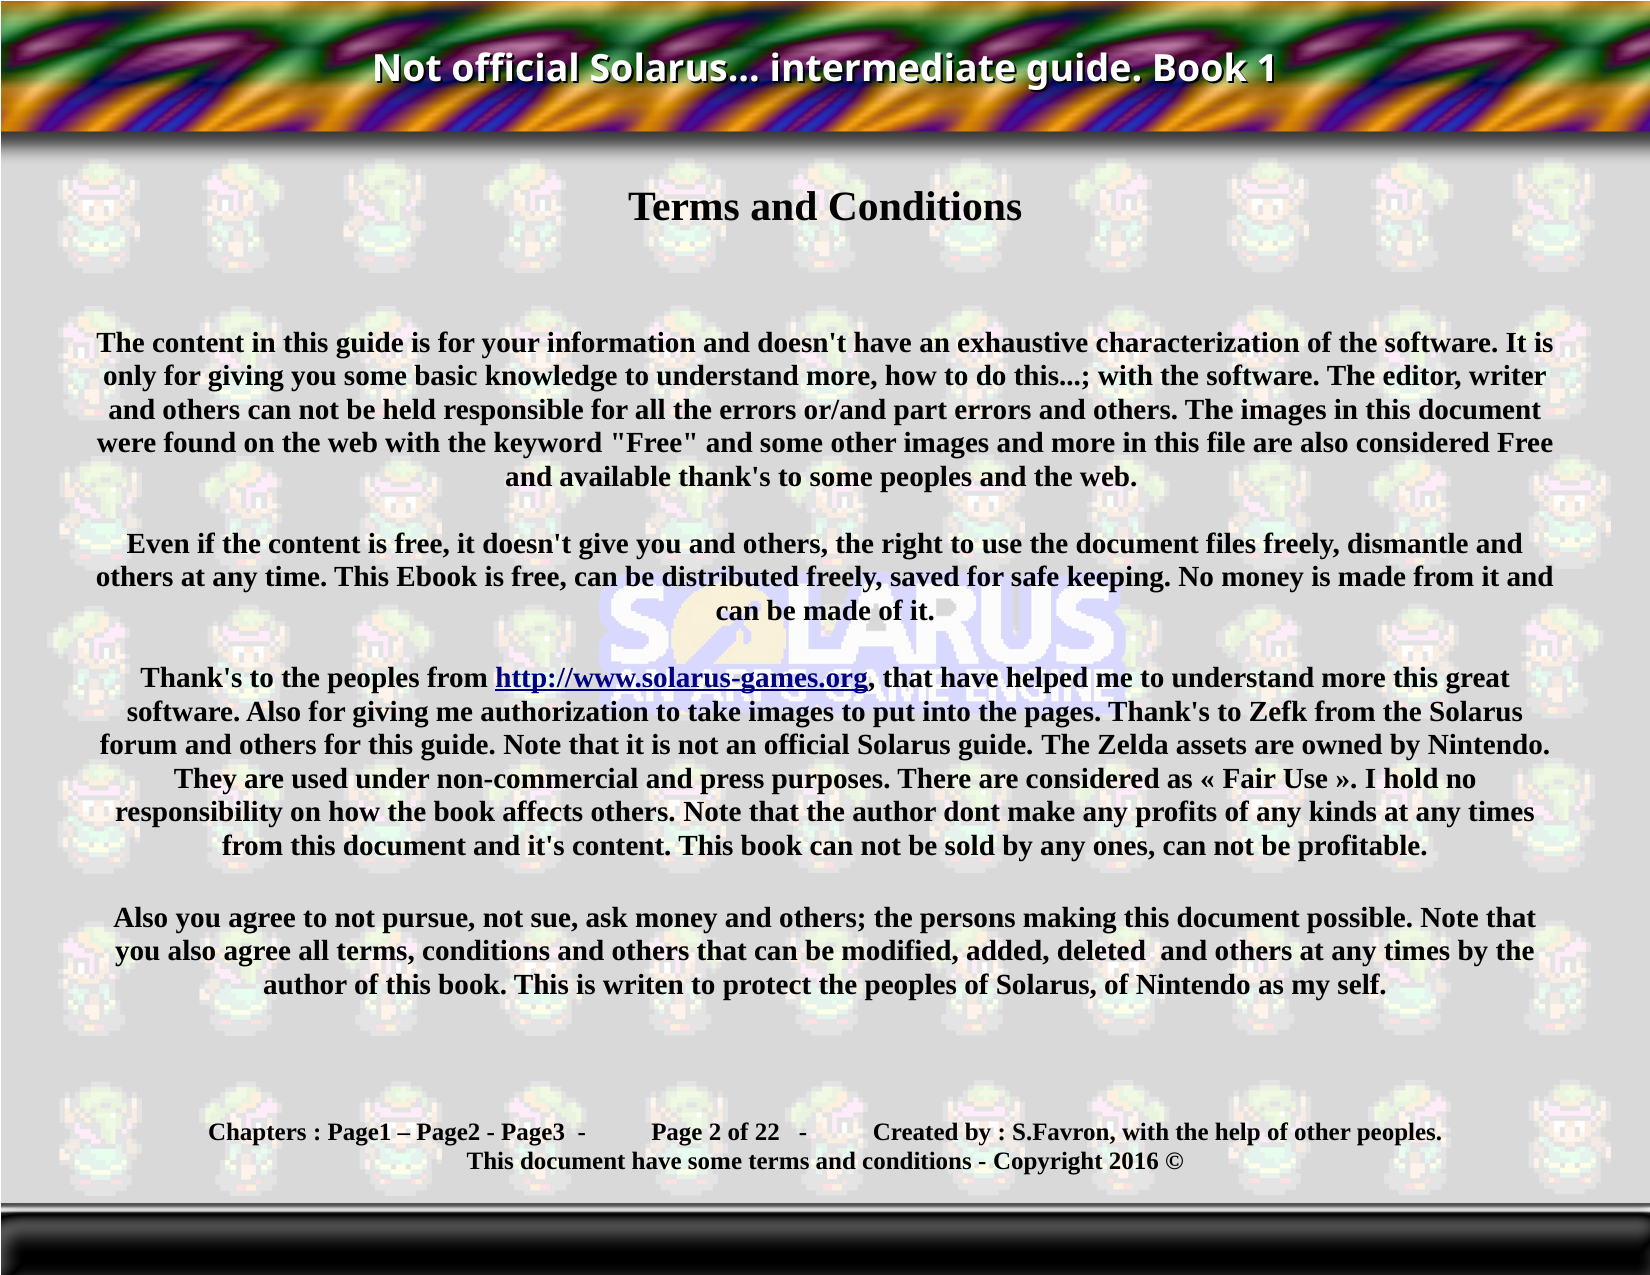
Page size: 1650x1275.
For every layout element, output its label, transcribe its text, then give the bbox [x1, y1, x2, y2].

picture [1, 1, 1650, 1275]
text Also you agree to not pursue, not sue, ask money and others; the persons making this document possible. Note that you also agree all terms, conditions and others that can be modified, added, deleted and others at any times by the author of this book. This is writen to protect the peoples of Solarus, of Nintendo as my self. [89, 900, 1561, 1000]
text The content in this guide is for your information and doesn't have an exhaustive characterization of the software. It is only for giving you some basic knowledge to understand more, how to do this...; with the software. The editor, writer and others can not be held responsible for all the errors or/and part errors and others. The images in this document were found on the web with the keyword "Free" and some other images and more in this file are also considered Free and available thank's to some peoples and the web. [89, 325, 1561, 492]
text Even if the content is free, it doesn't give you and others, the right to use the document files freely, dismantle and others at any time. This Ebook is free, can be distributed freely, saved for safe keeping. No money is made from it and can be made of it. [89, 526, 1561, 627]
text Terms and Conditions [89, 181, 1561, 229]
text Thank's to the peoples from http://www.solarus-games.org, that have helped me to understand more this great software. Also for giving me authorization to take images to put into the pages. Thank's to Zefk from the Solarus forum and others for this guide. Note that it is not an official Solarus guide. The Zelda assets are owned by Nintendo. They are used under non-commercial and press purposes. There are considered as « Fair Use ». I hold no responsibility on how the book affects others. Note that the author dont make any profits of any kinds at any times from this document and it's content. This book can not be sold by any ones, can not be profitable. [89, 660, 1561, 861]
